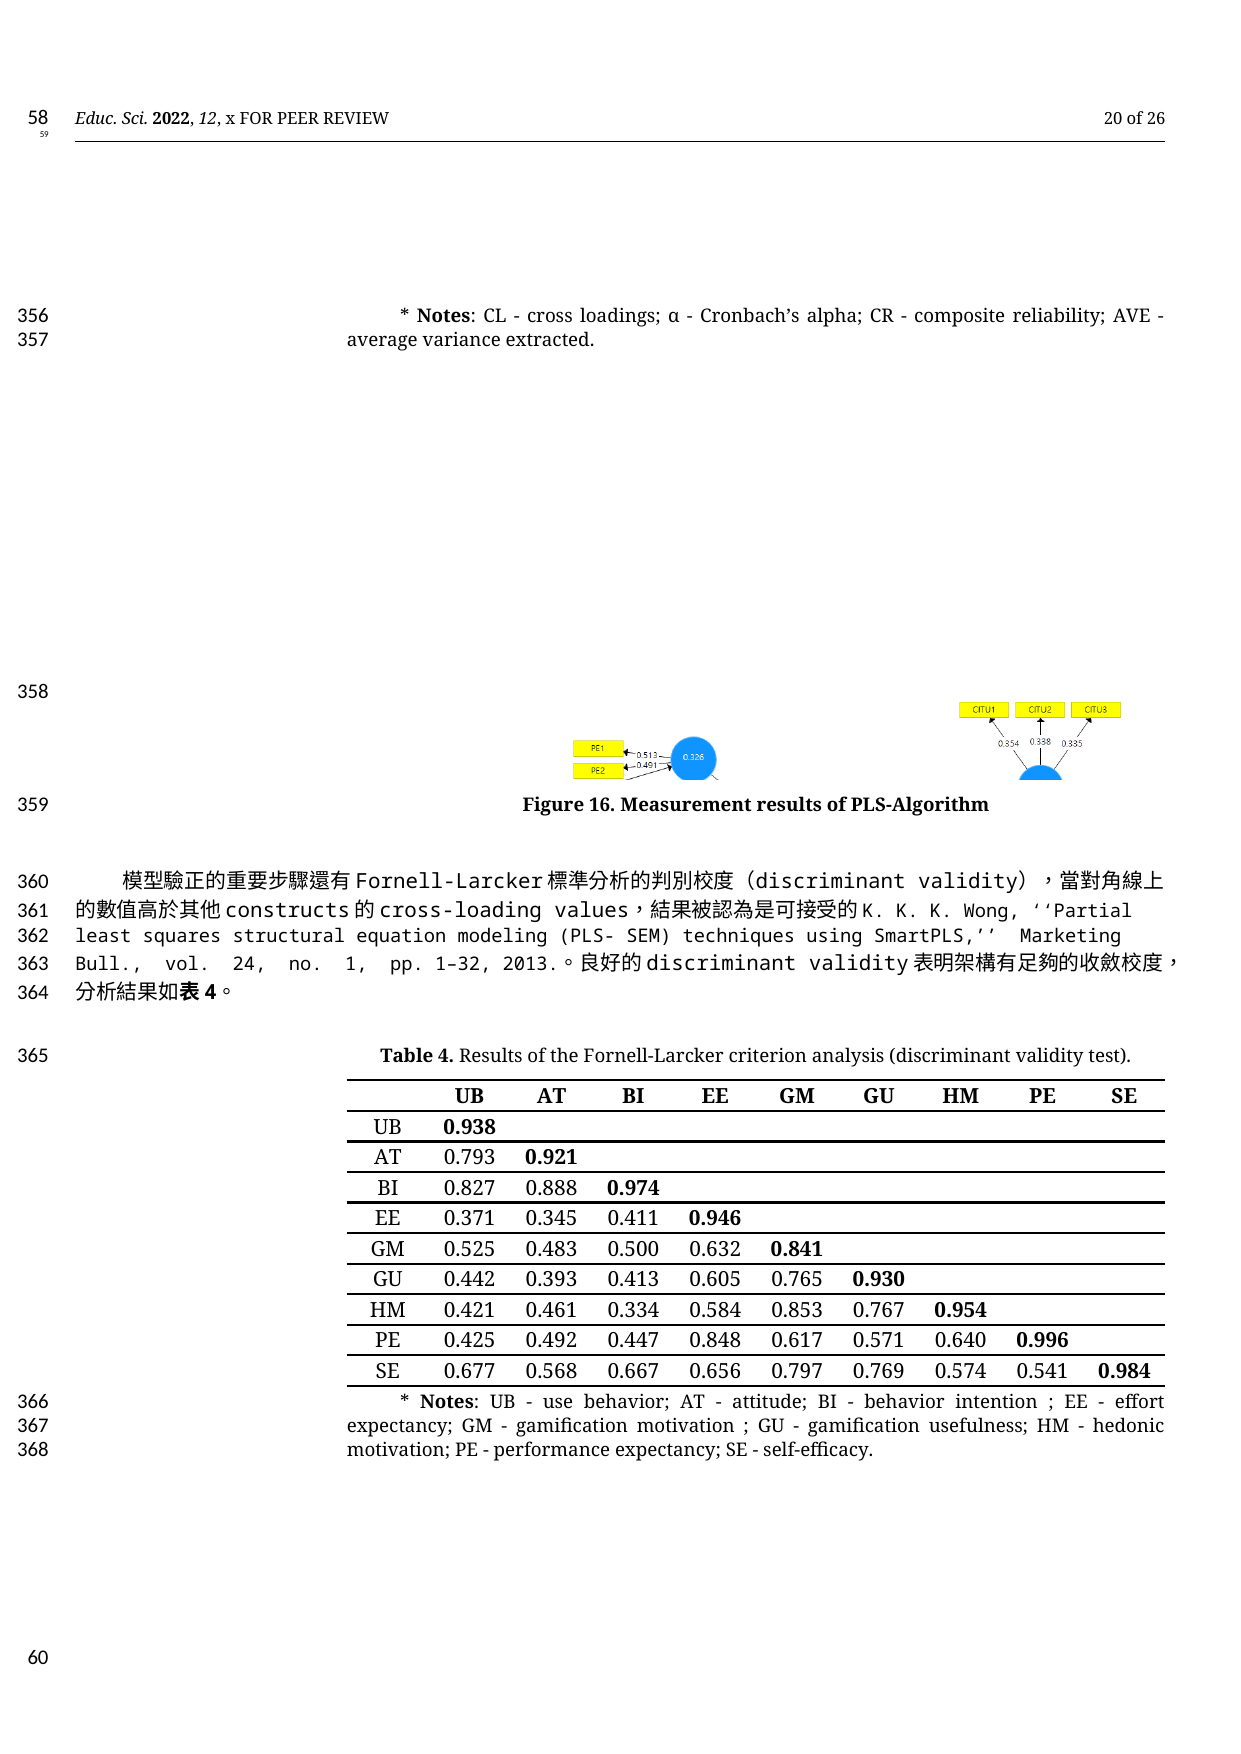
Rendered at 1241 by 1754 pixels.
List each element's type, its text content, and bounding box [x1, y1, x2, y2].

table_cell 0.677 [429, 1356, 510, 1384]
table_cell 0.797 [756, 1356, 838, 1384]
table_cell [1083, 1173, 1165, 1201]
table_cell 0.946 [674, 1204, 756, 1232]
table_cell [920, 1173, 1001, 1201]
table_cell [1001, 1112, 1083, 1140]
table_cell 0.483 [510, 1234, 592, 1262]
table_header HM [920, 1081, 1001, 1110]
table_header GU [838, 1081, 919, 1110]
table_cell GM [347, 1234, 428, 1262]
text * Notes: UB - use behavior; AT - attitude; BI - behavior intention ; EE - effort expectancy; GM - gamification motivation ; GU - gamification usefulness; HM - hedonic motivation; PE - performance expectancy; SE - self-efficacy. [347, 1387, 1165, 1462]
table_cell [1001, 1295, 1083, 1323]
table_cell 0.888 [510, 1173, 592, 1201]
table_cell [1083, 1265, 1165, 1293]
table_cell [674, 1143, 756, 1171]
table_cell 0.605 [674, 1265, 756, 1293]
table_cell 0.541 [1001, 1356, 1083, 1384]
table_cell 0.996 [1001, 1326, 1083, 1354]
table_cell [1083, 1204, 1165, 1232]
table_cell [838, 1173, 919, 1201]
table_cell [920, 1265, 1001, 1293]
table_cell [1001, 1173, 1083, 1201]
table_cell EE [347, 1204, 428, 1232]
table_cell 0.525 [429, 1234, 510, 1262]
table_header [347, 1081, 428, 1110]
table_cell [920, 1234, 1001, 1262]
table_header AT [510, 1081, 592, 1110]
table_cell [1083, 1326, 1165, 1354]
table_header BI [592, 1081, 674, 1110]
table_header GM [756, 1081, 838, 1110]
table_cell 0.984 [1083, 1356, 1165, 1384]
table_cell [838, 1112, 919, 1140]
table_cell 0.461 [510, 1295, 592, 1323]
table_cell [838, 1204, 919, 1232]
table_header EE [674, 1081, 756, 1110]
table_cell [1001, 1143, 1083, 1171]
table_cell 0.656 [674, 1356, 756, 1384]
table_cell [756, 1173, 838, 1201]
table_cell 0.393 [510, 1265, 592, 1293]
table_cell [756, 1112, 838, 1140]
table_cell 0.413 [592, 1265, 674, 1293]
table_cell [838, 1143, 919, 1171]
table_cell [1083, 1295, 1165, 1323]
table_cell [1083, 1143, 1165, 1171]
table_cell [920, 1204, 1001, 1232]
table_cell [756, 1143, 838, 1171]
table_cell 0.447 [592, 1326, 674, 1354]
table_cell 0.571 [838, 1326, 919, 1354]
table_cell SE [347, 1356, 428, 1384]
table_cell [756, 1204, 838, 1232]
table_cell 0.425 [429, 1326, 510, 1354]
table_cell 0.793 [429, 1143, 510, 1171]
table_cell GU [347, 1265, 428, 1293]
table_cell 0.442 [429, 1265, 510, 1293]
table_cell 0.334 [592, 1295, 674, 1323]
table_cell 0.632 [674, 1234, 756, 1262]
table_cell [838, 1234, 919, 1262]
table_cell 0.767 [838, 1295, 919, 1323]
table_cell [592, 1112, 674, 1140]
table_cell 0.765 [756, 1265, 838, 1293]
table_cell [920, 1112, 1001, 1140]
table_cell [674, 1112, 756, 1140]
table_cell [1001, 1265, 1083, 1293]
table_cell PE [347, 1326, 428, 1354]
table_header UB [429, 1081, 510, 1110]
table_cell [674, 1173, 756, 1201]
text Figure 16. Measurement results of PLS-Algorithm [347, 792, 1165, 816]
table_cell 0.853 [756, 1295, 838, 1323]
table_cell AT [347, 1143, 428, 1171]
table_cell 0.974 [592, 1173, 674, 1201]
table_cell 0.421 [429, 1295, 510, 1323]
table_cell 0.584 [674, 1295, 756, 1323]
table_cell [1083, 1112, 1165, 1140]
table_cell 0.921 [510, 1143, 592, 1171]
table_cell 0.411 [592, 1204, 674, 1232]
table_header PE [1001, 1081, 1083, 1110]
table_cell 0.667 [592, 1356, 674, 1384]
table_cell [510, 1112, 592, 1140]
table_cell 0.492 [510, 1326, 592, 1354]
table_cell [592, 1143, 674, 1171]
table_cell [1001, 1234, 1083, 1262]
table_cell 0.848 [674, 1326, 756, 1354]
table_cell 0.769 [838, 1356, 919, 1384]
text * Notes: CL - cross loadings; α - Cronbach’s alpha; CR - composite reliability; AVE - average variance extracted. [347, 301, 1165, 352]
table_cell 0.574 [920, 1356, 1001, 1384]
table_cell 0.617 [756, 1326, 838, 1354]
table_cell [920, 1143, 1001, 1171]
table_cell [1001, 1204, 1083, 1232]
table_cell UB [347, 1112, 428, 1140]
table_cell 0.827 [429, 1173, 510, 1201]
table_cell 0.954 [920, 1295, 1001, 1323]
table_cell 0.841 [756, 1234, 838, 1262]
table_cell 0.345 [510, 1204, 592, 1232]
table_cell 0.930 [838, 1265, 919, 1293]
table_cell 0.568 [510, 1356, 592, 1384]
table_cell 0.640 [920, 1326, 1001, 1354]
table_cell HM [347, 1295, 428, 1323]
table_header SE [1083, 1081, 1165, 1110]
table_cell 0.371 [429, 1204, 510, 1232]
table_cell 0.500 [592, 1234, 674, 1262]
table_cell 0.938 [429, 1112, 510, 1140]
table_cell [1083, 1234, 1165, 1262]
table_cell BI [347, 1173, 428, 1201]
text 模型驗正的重要步驟還有Fornell-Larcker標準分析的判別校度（discriminant validity），當對角線上的數值高於其他constructs的cross-loading values，結果被認為是可接受的[23]。良好的discriminant validity表明架構有足夠的收斂校度，分析結果如表4。 [75, 866, 1165, 1005]
text Table 4. Results of the Fornell-Larcker criterion analysis (discriminant validity test). [347, 1043, 1165, 1067]
